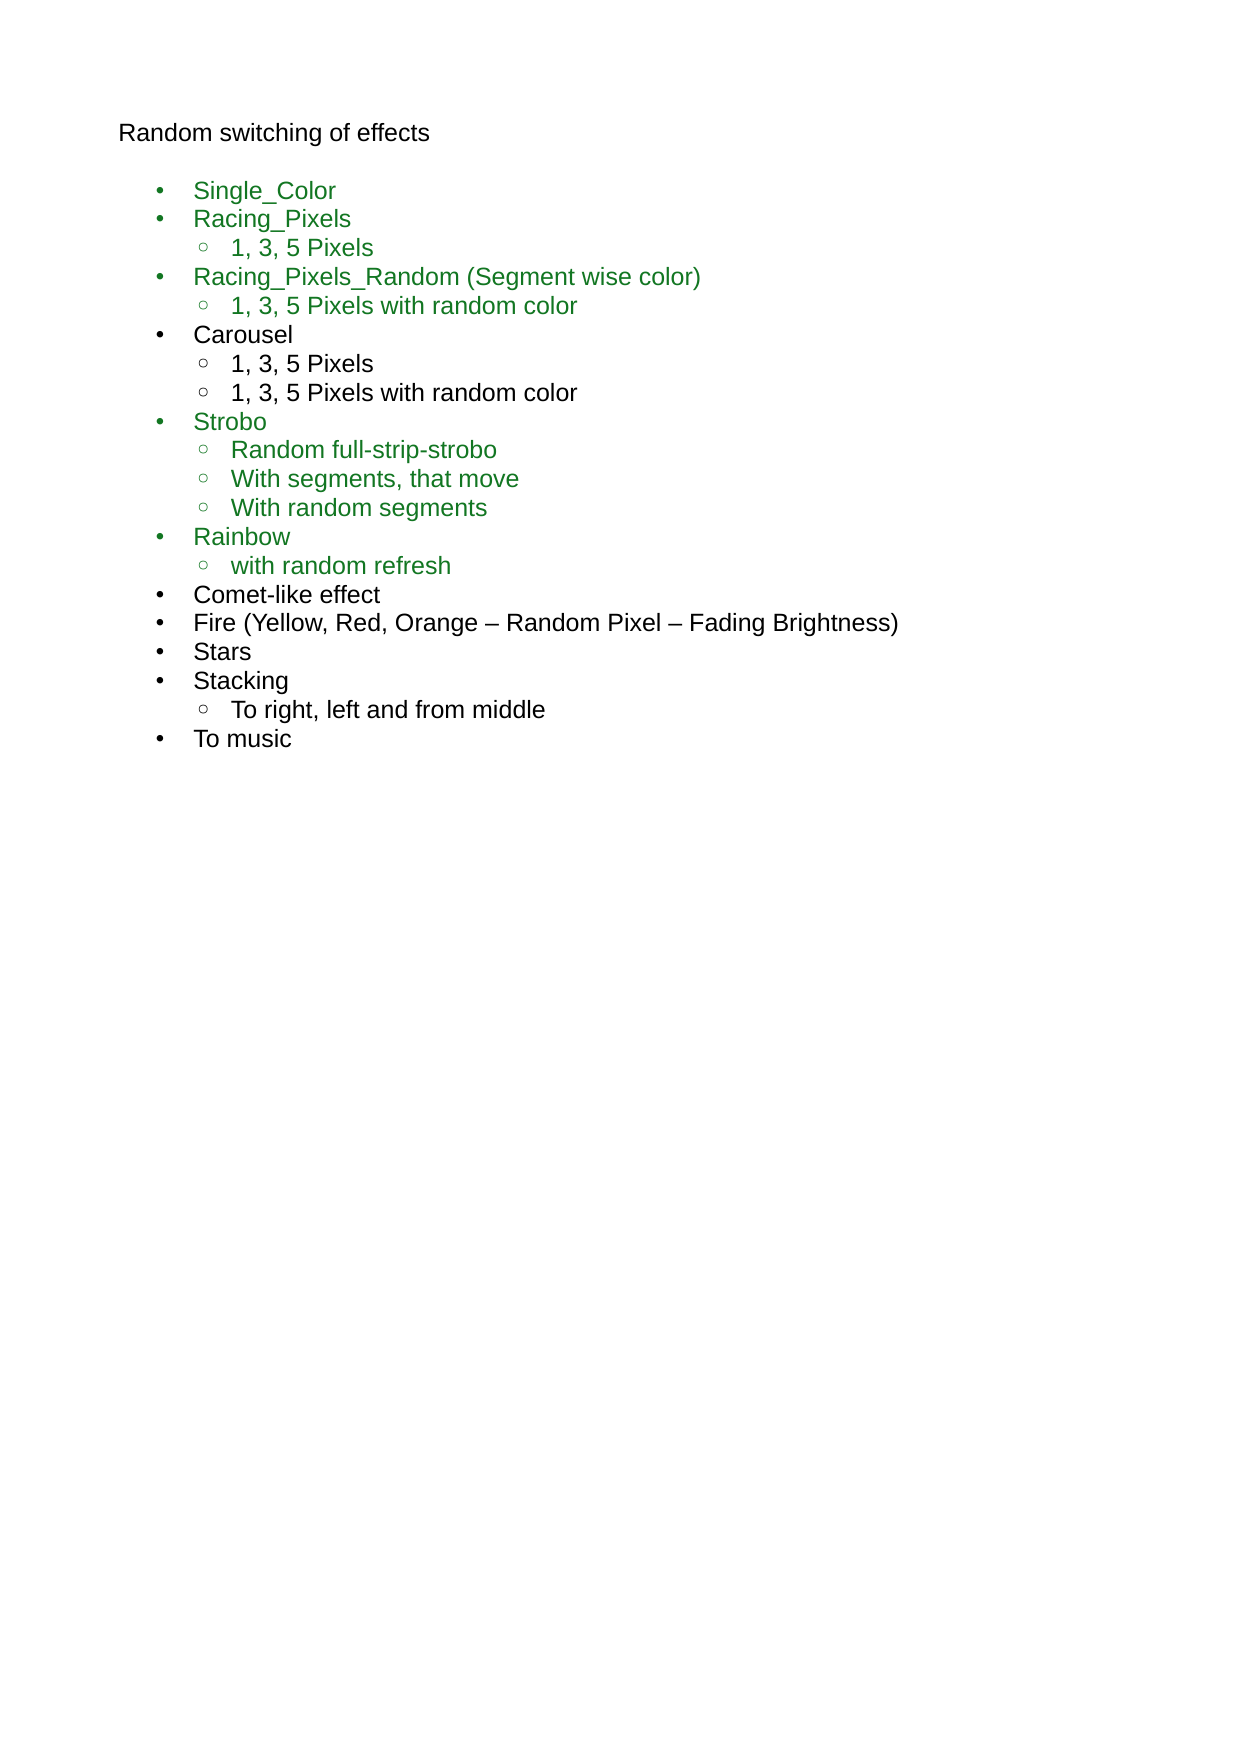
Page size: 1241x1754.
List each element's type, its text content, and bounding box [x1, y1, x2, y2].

text Random switching of effects [118, 118, 1122, 147]
list Racing_Pixels_Random (Segment wise color) [156, 262, 1122, 291]
list 1, 3, 5 Pixels with random color [193, 378, 1122, 406]
list Carousel [156, 320, 1122, 349]
list Rainbow [156, 522, 1122, 551]
list With random segments [193, 493, 1122, 522]
list To right, left and from middle [193, 695, 1122, 724]
list With segments, that move [193, 464, 1122, 493]
list Fire (Yellow, Red, Orange – Random Pixel – Fading Brightness) [156, 608, 1122, 637]
list 1, 3, 5 Pixels [193, 233, 1122, 262]
list Random full-strip-strobo [193, 435, 1122, 464]
list Stacking [156, 666, 1122, 695]
list 1, 3, 5 Pixels [193, 349, 1122, 378]
list Racing_Pixels [156, 204, 1122, 233]
list Strobo [156, 406, 1122, 435]
list 1, 3, 5 Pixels with random color [193, 291, 1122, 320]
list To music [156, 724, 1122, 753]
list Comet-like effect [156, 579, 1122, 608]
list with random refresh [193, 551, 1122, 579]
list Single_Color [156, 176, 1122, 204]
list Stars [156, 637, 1122, 666]
